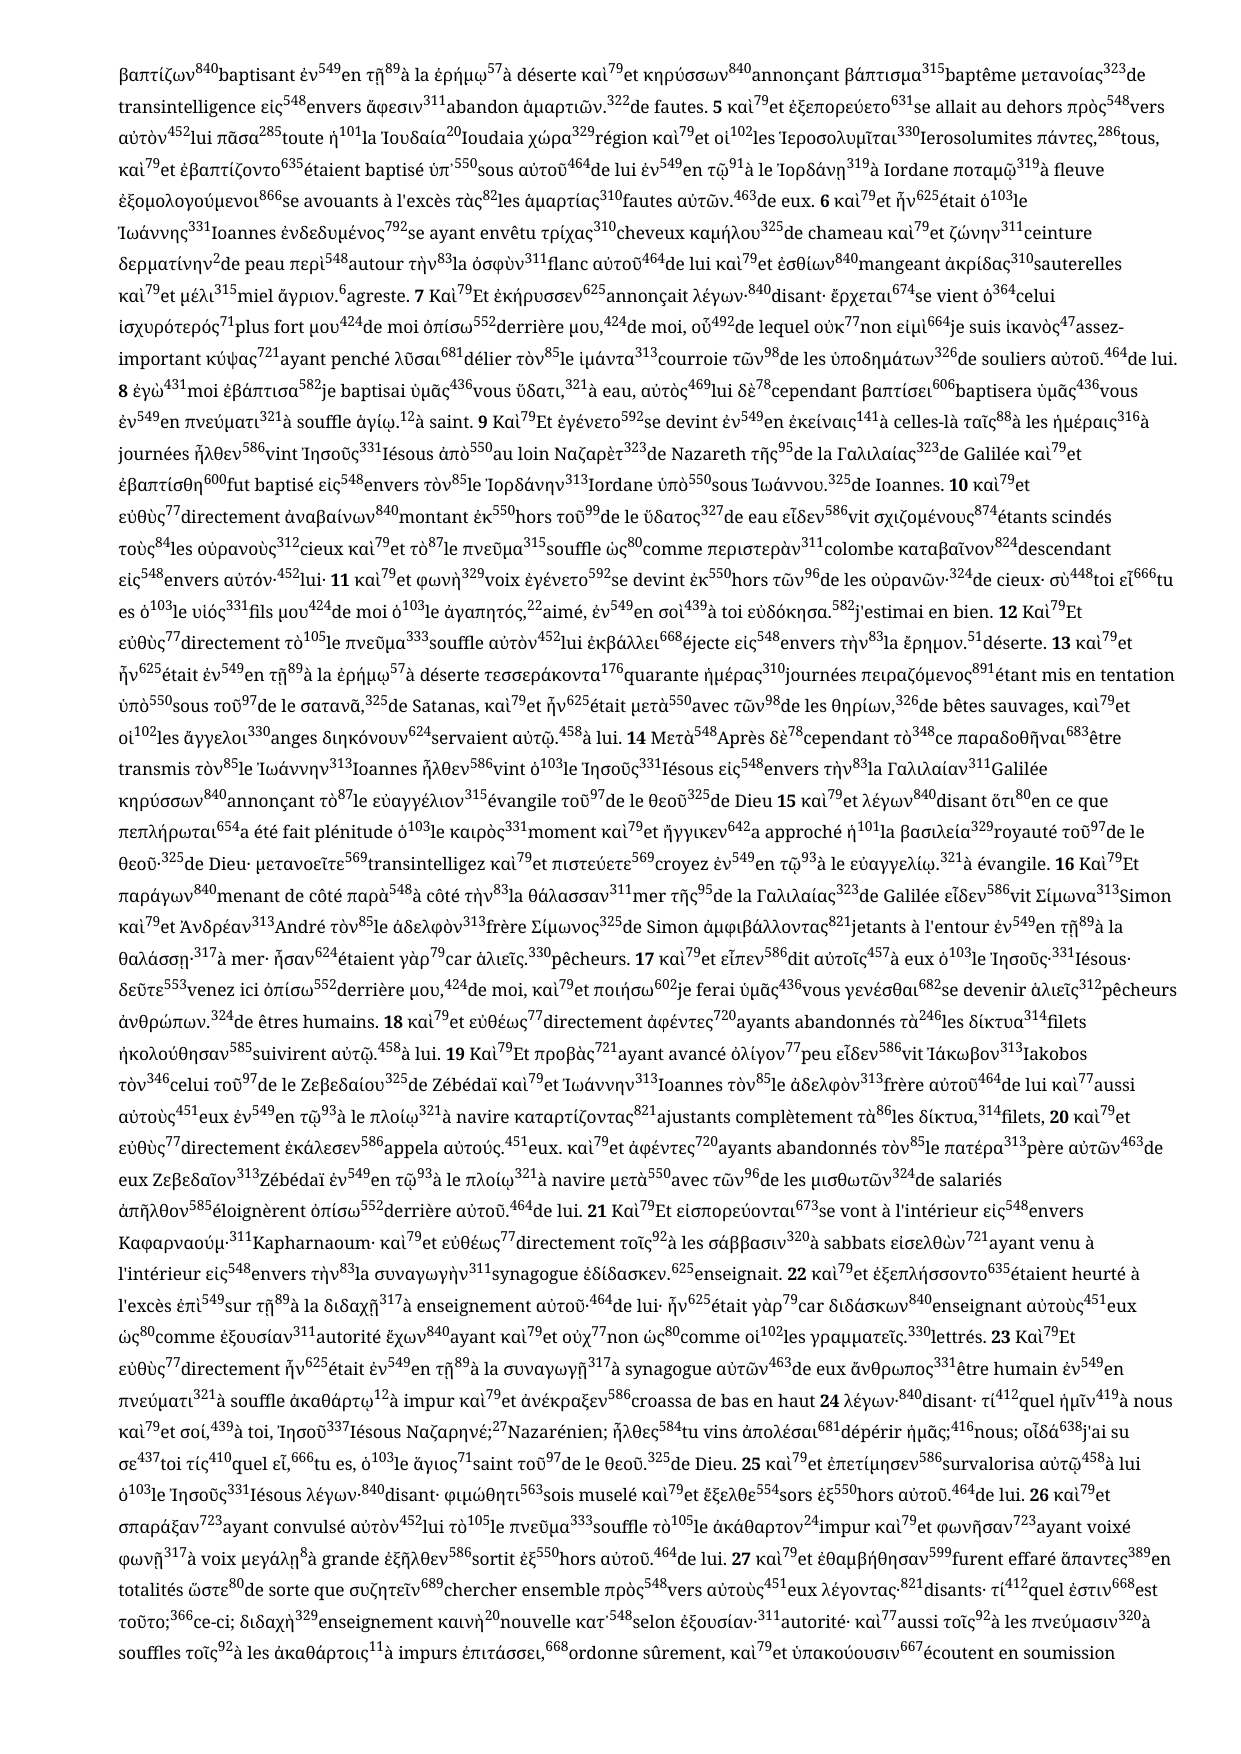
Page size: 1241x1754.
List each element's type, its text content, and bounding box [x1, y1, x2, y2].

text 1 Ἀρχὴ329Origine τοῦ99de le εὐαγγελίου327de évangile Ἰησοῦ325de Iésous Χριστοῦ325de Christ [υἱοῦ325[de fils θεοῦ].325de Dieu]. 2 Καθὼς77De haut en bas comme γέγραπται654a été graphé ἐν549en τῷ91à le Ἠσαΐᾳ319à Ésaïa τῷ91à le προφήτῃ·319à prophète· ἰδοὺ306voici ἀποστέλλω664j'envoie τὸν85le ἄγγελόν313ange μου424de moi πρὸ550d'avant προσώπου327de face σου,442de toi, ὃς498lequel κατασκευάσει606préparera de haut en bas τὴν83la ὁδόν311chemin σου·442de toi· 3 φωνὴ329voix βοῶντος834de beuglant ἐν549en τῇ89à la ἐρήμῳ·57à déserte· ἑτοιμάσατε553préparez τὴν83la ὁδὸν311chemin κυρίου,325de Maître, εὐθείας50directes ποιεῖτε569faites τὰς82les τρίβους310sentiers αὐτοῦ,464de lui, 4 ἐγένετο592se devint Ἰωάννης331Ioannes [ὁ]364[celui] βαπτίζων840baptisant ἐν549en τῇ89à la ἐρήμῳ57à déserte καὶ79et κηρύσσων840annonçant βάπτισμα315baptême μετανοίας323de transintelligence εἰς548envers ἄφεσιν311abandon ἁμαρτιῶν.322de fautes. 5 καὶ79et ἐξεπορεύετο631se allait au dehors πρὸς548vers αὐτὸν452lui πᾶσα285toute ἡ101la Ἰουδαία20Ioudaia χώρα329région καὶ79et οἱ102les Ἱεροσολυμῖται330Ierosolumites πάντες,286tous, καὶ79et ἐβαπτίζοντο635étaient baptisé ὑπ᾽550sous αὐτοῦ464de lui ἐν549en τῷ91à le Ἰορδάνῃ319à Iordane ποταμῷ319à fleuve ἐξομολογούμενοι866se avouants à l'excès τὰς82les ἁμαρτίας310fautes αὐτῶν.463de eux. 6 καὶ79et ἦν625était ὁ103le Ἰωάννης331Ioannes ἐνδεδυμένος792se ayant envêtu τρίχας310cheveux καμήλου325de chameau καὶ79et ζώνην311ceinture δερματίνην2de peau περὶ548autour τὴν83la ὀσφὺν311flanc αὐτοῦ464de lui καὶ79et ἐσθίων840mangeant ἀκρίδας310sauterelles καὶ79et μέλι315miel ἄγριον.6agreste. 7 Καὶ79Et ἐκήρυσσεν625annonçait λέγων·840disant· ἔρχεται674se vient ὁ364celui ἰσχυρότερός71plus fort μου424de moi ὀπίσω552derrière μου,424de moi, οὗ492de lequel οὐκ77non εἰμὶ664je suis ἱκανὸς47assez-important κύψας721ayant penché λῦσαι681délier τὸν85le ἱμάντα313courroie τῶν98de les ὑποδημάτων326de souliers αὐτοῦ.464de lui. 8 ἐγὼ431moi ἐβάπτισα582je baptisai ὑμᾶς436vous ὕδατι,321à eau, αὐτὸς469lui δὲ78cependant βαπτίσει606baptisera ὑμᾶς436vous ἐν549en πνεύματι321à souffle ἁγίῳ.12à saint. 9 Καὶ79Et ἐγένετο592se devint ἐν549en ἐκείναις141à celles-là ταῖς88à les ἡμέραις316à journées ἦλθεν586vint Ἰησοῦς331Iésous ἀπὸ550au loin Ναζαρὲτ323de Nazareth τῆς95de la Γαλιλαίας323de Galilée καὶ79et ἐβαπτίσθη600fut baptisé εἰς548envers τὸν85le Ἰορδάνην313Iordane ὑπὸ550sous Ἰωάννου.325de Ioannes. 10 καὶ79et εὐθὺς77directement ἀναβαίνων840montant ἐκ550hors τοῦ99de le ὕδατος327de eau εἶδεν586vit σχιζομένους874étants scindés τοὺς84les οὐρανοὺς312cieux καὶ79et τὸ87le πνεῦμα315souffle ὡς80comme περιστερὰν311colombe καταβαῖνον824descendant εἰς548envers αὐτόν·452lui· 11 καὶ79et φωνὴ329voix ἐγένετο592se devint ἐκ550hors τῶν96de les οὐρανῶν·324de cieux· σὺ448toi εἶ666tu es ὁ103le υἱός331fils μου424de moi ὁ103le ἀγαπητός,22aimé, ἐν549en σοὶ439à toi εὐδόκησα.582j'estimai en bien. 12 Καὶ79Et εὐθὺς77directement τὸ105le πνεῦμα333souffle αὐτὸν452lui ἐκβάλλει668éjecte εἰς548envers τὴν83la ἔρημον.51déserte. 13 καὶ79et ἦν625était ἐν549en τῇ89à la ἐρήμῳ57à déserte τεσσεράκοντα176quarante ἡμέρας310journées πειραζόμενος891étant mis en tentation ὑπὸ550sous τοῦ97de le σατανᾶ,325de Satanas, καὶ79et ἦν625était μετὰ550avec τῶν98de les θηρίων,326de bêtes sauvages, καὶ79et οἱ102les ἄγγελοι330anges διηκόνουν624servaient αὐτῷ.458à lui. 14 Μετὰ548Après δὲ78cependant τὸ348ce παραδοθῆναι683être transmis τὸν85le Ἰωάννην313Ioannes ἦλθεν586vint ὁ103le Ἰησοῦς331Iésous εἰς548envers τὴν83la Γαλιλαίαν311Galilée κηρύσσων840annonçant τὸ87le εὐαγγέλιον315évangile τοῦ97de le θεοῦ325de Dieu 15 καὶ79et λέγων840disant ὅτι80en ce que πεπλήρωται654a été fait plénitude ὁ103le καιρὸς331moment καὶ79et ἤγγικεν642a approché ἡ101la βασιλεία329royauté τοῦ97de le θεοῦ·325de Dieu· μετανοεῖτε569transintelligez καὶ79et πιστεύετε569croyez ἐν549en τῷ93à le εὐαγγελίῳ.321à évangile. 16 Καὶ79Et παράγων840menant de côté παρὰ548à côté τὴν83la θάλασσαν311mer τῆς95de la Γαλιλαίας323de Galilée εἶδεν586vit Σίμωνα313Simon καὶ79et Ἀνδρέαν313André τὸν85le ἀδελφὸν313frère Σίμωνος325de Simon ἀμφιβάλλοντας821jetants à l'entour ἐν549en τῇ89à la θαλάσσῃ·317à mer· ἦσαν624étaient γὰρ79car ἁλιεῖς.330pêcheurs. 17 καὶ79et εἶπεν586dit αὐτοῖς457à eux ὁ103le Ἰησοῦς·331Iésous· δεῦτε553venez ici ὀπίσω552derrière μου,424de moi, καὶ79et ποιήσω602je ferai ὑμᾶς436vous γενέσθαι682se devenir ἁλιεῖς312pêcheurs ἀνθρώπων.324de êtres humains. 18 καὶ79et εὐθέως77directement ἀφέντες720ayants abandonnés τὰ246les δίκτυα314filets ἠκολούθησαν585suivirent αὐτῷ.458à lui. 19 Καὶ79Et προβὰς721ayant avancé ὀλίγον77peu εἶδεν586vit Ἰάκωβον313Iakobos τὸν346celui τοῦ97de le Ζεβεδαίου325de Zébédaï καὶ79et Ἰωάννην313Ioannes τὸν85le ἀδελφὸν313frère αὐτοῦ464de lui καὶ77aussi αὐτοὺς451eux ἐν549en τῷ93à le πλοίῳ321à navire καταρτίζοντας821ajustants complètement τὰ86les δίκτυα,314filets, 20 καὶ79et εὐθὺς77directement ἐκάλεσεν586appela αὐτούς.451eux. καὶ79et ἀφέντες720ayants abandonnés τὸν85le πατέρα313père αὐτῶν463de eux Ζεβεδαῖον313Zébédaï ἐν549en τῷ93à le πλοίῳ321à navire μετὰ550avec τῶν96de les μισθωτῶν324de salariés ἀπῆλθον585éloignèrent ὀπίσω552derrière αὐτοῦ.464de lui. 21 Καὶ79Et εἰσπορεύονται673se vont à l'intérieur εἰς548envers Καφαρναούμ·311Kapharnaoum· καὶ79et εὐθέως77directement τοῖς92à les σάββασιν320à sabbats εἰσελθὼν721ayant venu à l'intérieur εἰς548envers τὴν83la συναγωγὴν311synagogue ἐδίδασκεν.625enseignait. 22 καὶ79et ἐξεπλήσσοντο635étaient heurté à l'excès ἐπὶ549sur τῇ89à la διδαχῇ317à enseignement αὐτοῦ·464de lui· ἦν625était γὰρ79car διδάσκων840enseignant αὐτοὺς451eux ὡς80comme ἐξουσίαν311autorité ἔχων840ayant καὶ79et οὐχ77non ὡς80comme οἱ102les γραμματεῖς.330lettrés. 23 Καὶ79Et εὐθὺς77directement ἦν625était ἐν549en τῇ89à la συναγωγῇ317à synagogue αὐτῶν463de eux ἄνθρωπος331être humain ἐν549en πνεύματι321à souffle ἀκαθάρτῳ12à impur καὶ79et ἀνέκραξεν586croassa de bas en haut 24 λέγων·840disant· τί412quel ἡμῖν419à nous καὶ79et σοί,439à toi, Ἰησοῦ337Iésous Ναζαρηνέ;27Nazarénien; ἦλθες584tu vins ἀπολέσαι681dépérir ἡμᾶς;416nous; οἶδά638j'ai su σε437toi τίς410quel εἶ,666tu es, ὁ103le ἅγιος71saint τοῦ97de le θεοῦ.325de Dieu. 25 καὶ79et ἐπετίμησεν586survalorisa αὐτῷ458à lui ὁ103le Ἰησοῦς331Iésous λέγων·840disant· φιμώθητι563sois muselé καὶ79et ἔξελθε554sors ἐξ550hors αὐτοῦ.464de lui. 26 καὶ79et σπαράξαν723ayant convulsé αὐτὸν452lui τὸ105le πνεῦμα333souffle τὸ105le ἀκάθαρτον24impur καὶ79et φωνῆσαν723ayant voixé φωνῇ317à voix μεγάλῃ8à grande ἐξῆλθεν586sortit ἐξ550hors αὐτοῦ.464de lui. 27 καὶ79et ἐθαμβήθησαν599furent effaré ἅπαντες389en totalités ὥστε80de sorte que συζητεῖν689chercher ensemble πρὸς548vers αὐτοὺς451eux λέγοντας·821disants· τί412quel ἐστιν668est τοῦτο;366ce-ci; διδαχὴ329enseignement καινὴ20nouvelle κατ᾽548selon ἐξουσίαν·311autorité· καὶ77aussi τοῖς92à les πνεύμασιν320à souffles τοῖς92à les ἀκαθάρτοις11à impurs ἐπιτάσσει,668ordonne sûrement, καὶ79et ὑπακούουσιν667écoutent en soumission αὐτῷ.458à lui. 28 καὶ79et ἐξῆλθεν586sortit ἡ101la ἀκοὴ329écoute αὐτοῦ464de lui εὐθὺς77directement πανταχοῦ77partout εἰς548envers ὅλην267toute entière τὴν83la περίχωρον51région alentour τῆς95de la Γαλιλαίας.323de Galilée. 29 Καὶ79Et εὐθὺς77directement ἐκ550hors τῆς95de la συναγωγῆς323de synagogue ἐξελθόντες720ayants sortis ἦλθον585vinrent εἰς548envers τὴν83la οἰκίαν311maison d'habitation Σίμωνος325de Simon καὶ79et Ἀνδρέου325de André μετὰ550avec Ἰακώβου325de Iakobos καὶ79et Ἰωάννου.325de Ioannes. 30 ἡ101la δὲ78cependant πενθερὰ329belle-mère Σίμωνος325de Simon κατέκειτο631se couchait de haut en bas πυρέσσουσα,838enfiévrante, καὶ79et εὐθὺς77directement λέγουσιν667disent αὐτῷ458à lui περὶ550autour αὐτῆς.462de elle. 31 καὶ79et προσελθὼν721ayant venu vers ἤγειρεν586éveilla αὐτὴν450elle κρατήσας721ayant saisi avec force τῆς255de la χειρός·323de main· καὶ79et ἀφῆκεν586abandonna αὐτὴν450elle ὁ103le πυρετός,331fièvre, καὶ79et διηκόνει625servait αὐτοῖς.457à eux. 32 Ὀψίας63de Tardive δὲ78cependant γενομένης,732de se ayante devenue, ὅτε77lorsque ἔδυ586plongea ὁ103le ἥλιος,331soleil, ἔφερον624portaient πρὸς548vers αὐτὸν452lui πάντας268tous τοὺς345ceux κακῶς77malicieusement ἔχοντας821ayants καὶ79et τοὺς345ceux δαιμονιζομένους·874étants démonisés· 33 καὶ79et ἦν625était ὅλη285toute entière ἡ101la πόλις329cité ἐπισυνηγμένη811ayante étée rassemblée πρὸς548vers τὴν83la θύραν.311porte. 34 καὶ79et ἐθεράπευσεν586soigna πολλοὺς372nombreux κακῶς77malicieusement ἔχοντας821ayants ποικίλαις7à diverses νόσοις316à maladies καὶ79et δαιμόνια314démons πολλὰ270nombreux ἐξέβαλεν586éjecta καὶ79et οὐκ77non ἤφιεν625abandonnait λαλεῖν689bavarder τὰ86les δαιμόνια,314démons, ὅτι80en ce que ᾔδεισαν658avaient su αὐτόν.452lui. 35 Καὶ79Et πρωῒ77matinalement ἔννυχα77nuitamment λίαν77extrêmement ἀναστὰς721ayant redressé ἐξῆλθεν586sortit καὶ79et ἀπῆλθεν586éloigna εἰς548envers ἔρημον4désert τόπον313lieu κἀκεῖ77et là προσηύχετο.631se priait. 36 καὶ79et κατεδίωξεν586poursuivit de haut en bas αὐτὸν452lui Σίμων331Simon καὶ79et οἱ363ceux μετ᾽550avec αὐτοῦ,464de lui, 37 καὶ79et εὗρον585trouvèrent αὐτὸν452lui καὶ79et λέγουσιν667disent αὐτῷ458à lui ὅτι80en ce que πάντες389tous ζητοῦσίν667cherchent σε.437toi. 38 καὶ79et λέγει668dit αὐτοῖς·457à eux· ἄγωμεν916que nous conduisions ἀλλαχοῦ77ailleurs εἰς548envers τὰς82les ἐχομένας846se ayantes κωμοπόλεις,310bourgades, ἵνα80afin que καὶ77aussi ἐκεῖ77là κηρύξω·895que j'annonce· εἰς548envers τοῦτο348ce-ci γὰρ79car ἐξῆλθον.582je sortis. 39 Καὶ79Et ἦλθεν586vint κηρύσσων840annonçant εἰς548envers τὰς82les συναγωγὰς310synagogues αὐτῶν463de eux εἰς548envers ὅλην267toute entière τὴν83la Γαλιλαίαν311Galilée καὶ79et τὰ86les δαιμόνια314démons ἐκβάλλων.840éjectant. 40 Καὶ79Et ἔρχεται674se vient πρὸς548vers αὐτὸν452lui λεπρὸς71lépreux παρακαλῶν840appelant à côté αὐτὸν452lui [καὶ79[et γονυπετῶν]840agenouillant] καὶ79et λέγων840disant αὐτῷ458à lui ὅτι80en ce que ἐὰν80si le cas échéant θέλῃς919que tu veuilles δύνασαί672tu te peux με417moi καθαρίσαι.681purifier. 41 καὶ79et σπλαγχνισθεὶς760ayant été remué aux entrailles ἐκτείνας721ayant étendu τὴν83la χεῖρα311main αὐτοῦ464de lui ἥψατο592se toucha καὶ79et λέγει668dit αὐτῷ·458à lui· θέλω,664je veux, καθαρίσθητι·563sois purifié· 42 καὶ79et εὐθὺς77directement ἀπῆλθεν586éloigna ἀπ᾽550au loin αὐτοῦ464de lui ἡ101la λέπρα,329lèpre, καὶ79et ἐκαθερίσθη.600fut purifié. 43 καὶ79et ἐμβριμησάμενος740se ayant irrité dans αὐτῷ458à lui εὐθὺς77directement ἐξέβαλεν586éjecta αὐτὸν452lui 44 καὶ79et λέγει668dit αὐτῷ·458à lui· ὅρα570vois μηδενὶ378à ne pas un μηδὲν375ne pas un εἴπῃς,897que tu dises, ἀλλ᾽79mais ὕπαγε570dirige en arrière σεαυτὸν516toi-même δεῖξον554montre τῷ91à le ἱερεῖ319à sacrificateur καὶ79et προσένεγκε554apporte περὶ550autour τοῦ97de le καθαρισμοῦ325de purification σου442de toi ἃ481lesquels προσέταξεν586ordonnança auprès Μωϋσῆς,331Môusês, εἰς548envers μαρτύριον315témoignage αὐτοῖς.457à eux. 45 Ὁ469Celui δὲ78cependant ἐξελθὼν721ayant sorti ἤρξατο592se origina κηρύσσειν689annoncer πολλὰ374nombreux καὶ79et διαφημίζειν689divulguer τὸν85le λόγον,313discours, ὥστε80de sorte que μηκέτι77ne pas plus αὐτὸν452lui δύνασθαι690se pouvoir φανερῶς77visiblement εἰς548envers πόλιν311cité εἰσελθεῖν,681venir à l'intérieur, ἀλλ᾽79mais ἔξω77au-dehors ἐπ᾽549sur ἐρήμοις9à déserts τόποις318à lieux ἦν·625était· καὶ79et ἤρχοντο630se venaient πρὸς548vers αὐτὸν452lui πάντοθεν.77en toutes parts. [118, 59, 1181, 1665]
